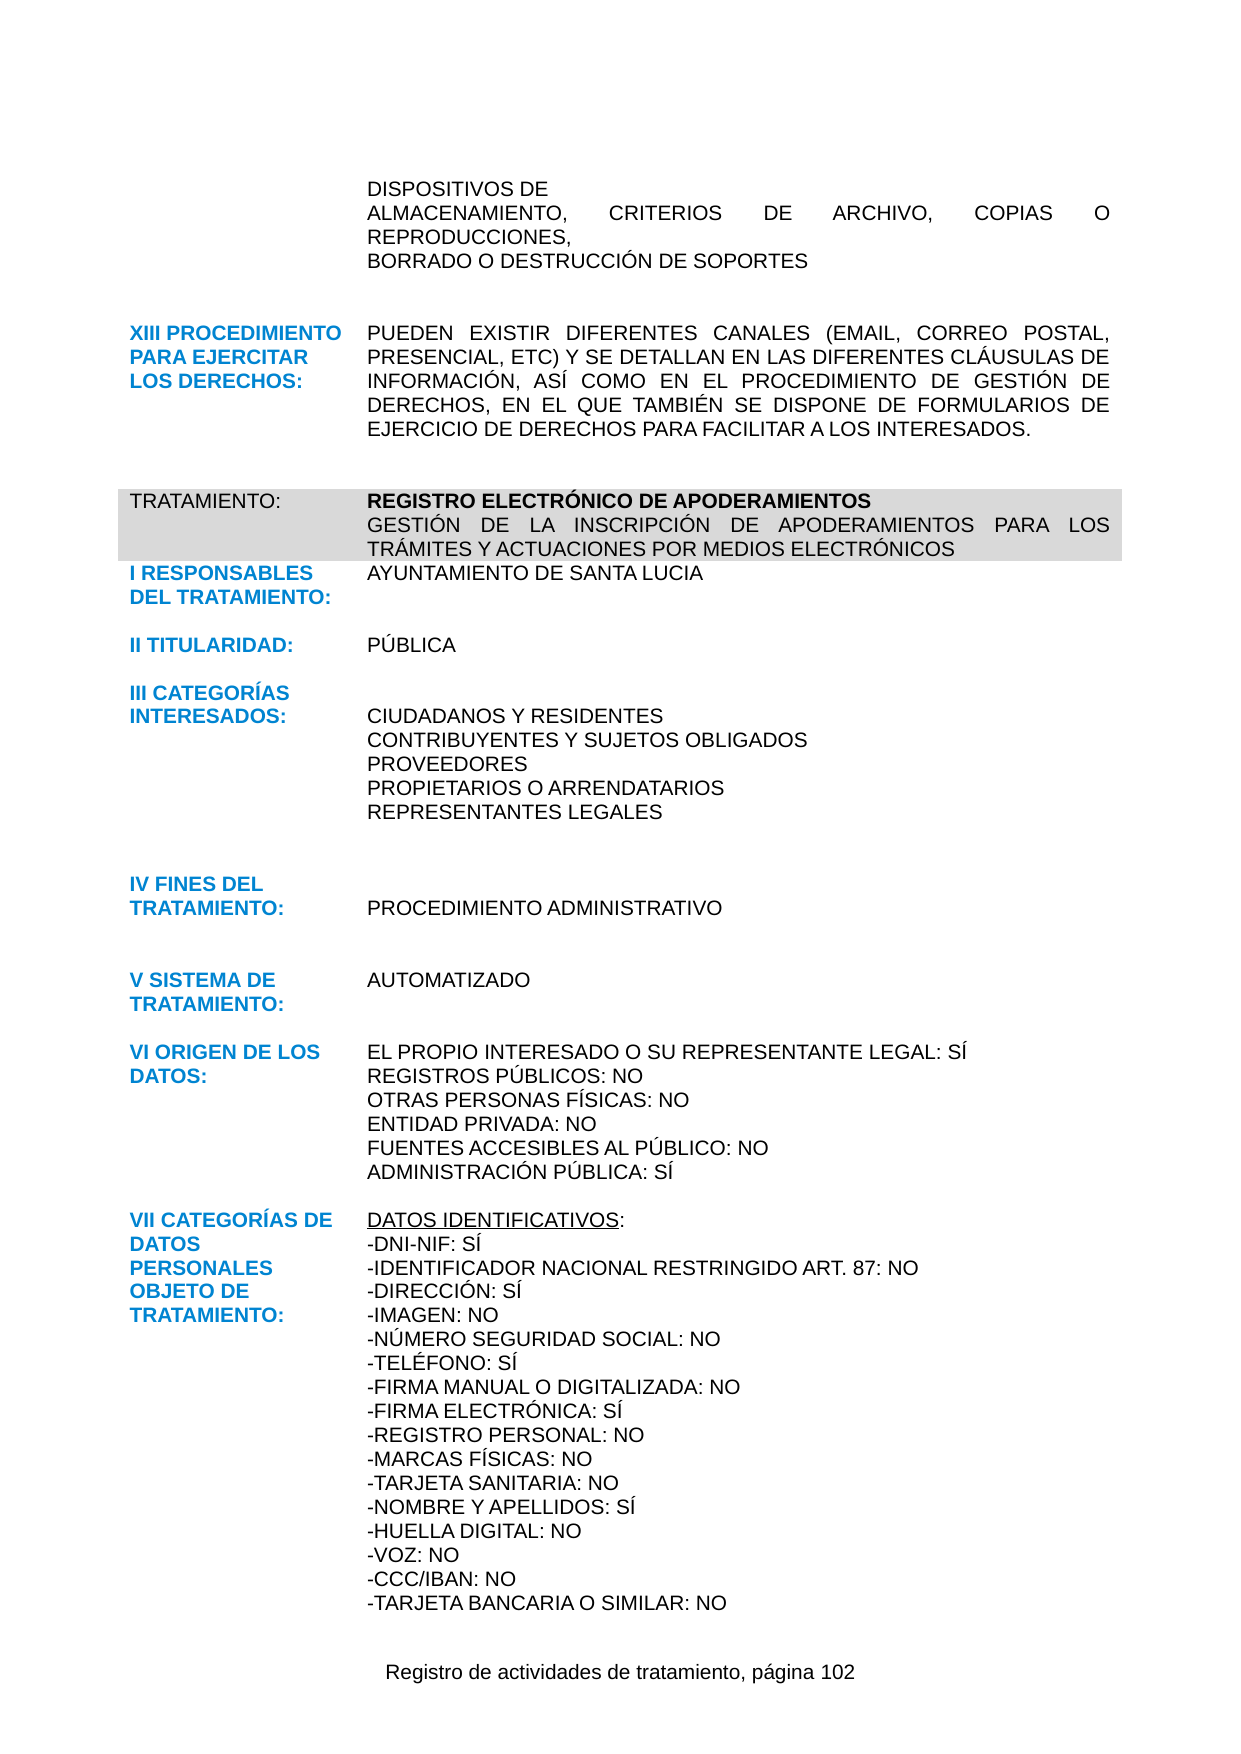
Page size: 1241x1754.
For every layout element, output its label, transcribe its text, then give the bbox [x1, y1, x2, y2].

table_cell IV FINES DEL TRATAMIENTO: [118, 872, 356, 968]
table_cell V SISTEMA DE TRATAMIENTO: [118, 968, 356, 1040]
table_cell III CATEGORÍAS INTERESADOS: [118, 680, 356, 872]
table_cell CIUDADANOS Y RESIDENTES CONTRIBUYENTES Y SUJETOS OBLIGADOS PROVEEDORES PROPIETARIOS O ARRENDATARIOS REPRESENTANTES LEGALES [356, 680, 1122, 872]
table_header TRATAMIENTO: [118, 489, 356, 561]
table_header REGISTRO ELECTRÓNICO DE APODERAMIENTOS GESTIÓN DE LA INSCRIPCIÓN DE APODERAMIENTOS PARA LOS TRÁMITES Y ACTUACIONES POR MEDIOS ELECTRÓNICOS [356, 489, 1122, 561]
table_cell XIII PROCEDIMIENTO PARA EJERCITAR LOS DERECHOS: [118, 321, 356, 465]
table_cell PÚBLICA [356, 633, 1122, 680]
table_cell PROCEDIMIENTO ADMINISTRATIVO [356, 872, 1122, 968]
table_cell [118, 177, 356, 321]
table_cell II TITULARIDAD: [118, 633, 356, 680]
table_cell DATOS IDENTIFICATIVOS: -DNI-NIF: SÍ -IDENTIFICADOR NACIONAL RESTRINGIDO ART. 87: NO -DIRECCIÓN: SÍ -IMAGEN: NO -NÚMERO SEGURIDAD SOCIAL: NO -TELÉFONO: SÍ -FIRMA MANUAL O DIGITALIZADA: NO -FIRMA ELECTRÓNICA: SÍ -REGISTRO PERSONAL: NO -MARCAS FÍSICAS: NO -TARJETA SANITARIA: NO -NOMBRE Y APELLIDOS: SÍ -HUELLA DIGITAL: NO -VOZ: NO -CCC/IBAN: NO -TARJETA BANCARIA O SIMILAR: NO [356, 1208, 1122, 1615]
table_cell VI ORIGEN DE LOS DATOS: [118, 1040, 356, 1207]
table_cell DISPOSITIVOS DE ALMACENAMIENTO, CRITERIOS DE ARCHIVO, COPIAS O REPRODUCCIONES, BORRADO O DESTRUCCIÓN DE SOPORTES [356, 177, 1122, 321]
table_cell AYUNTAMIENTO DE SANTA LUCIA [356, 561, 1122, 632]
table_cell AUTOMATIZADO [356, 968, 1122, 1040]
table_cell PUEDEN EXISTIR DIFERENTES CANALES (EMAIL, CORREO POSTAL, PRESENCIAL, ETC) Y SE DETALLAN EN LAS DIFERENTES CLÁUSULAS DE INFORMACIÓN, ASÍ COMO EN EL PROCEDIMIENTO DE GESTIÓN DE DERECHOS, EN EL QUE TAMBIÉN SE DISPONE DE FORMULARIOS DE EJERCICIO DE DERECHOS PARA FACILITAR A LOS INTERESADOS. [356, 321, 1122, 465]
table_cell I RESPONSABLES DEL TRATAMIENTO: [118, 561, 356, 632]
table_cell VII CATEGORÍAS DE DATOS PERSONALES OBJETO DE TRATAMIENTO: [118, 1208, 356, 1615]
table_cell EL PROPIO INTERESADO O SU REPRESENTANTE LEGAL: SÍ REGISTROS PÚBLICOS: NO OTRAS PERSONAS FÍSICAS: NO ENTIDAD PRIVADA: NO FUENTES ACCESIBLES AL PÚBLICO: NO ADMINISTRACIÓN PÚBLICA: SÍ [356, 1040, 1122, 1207]
